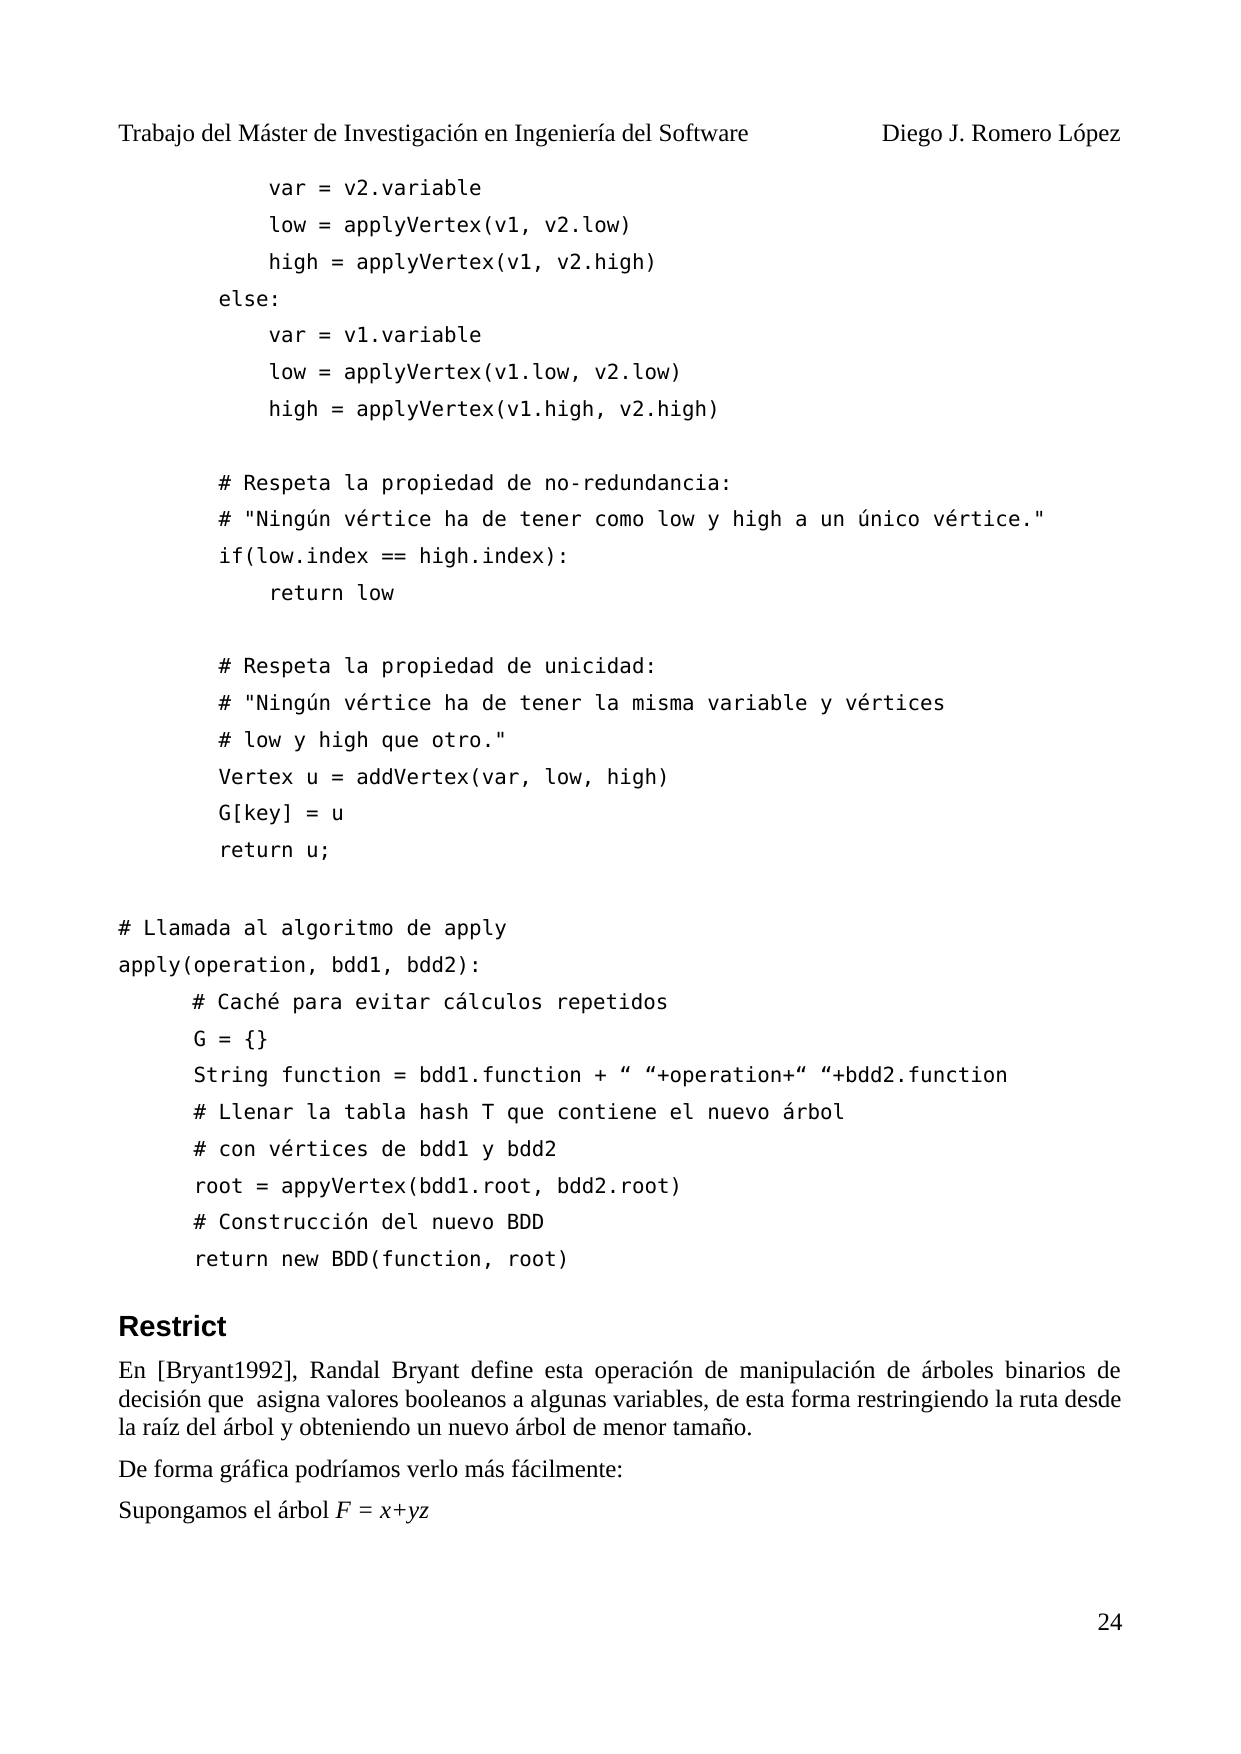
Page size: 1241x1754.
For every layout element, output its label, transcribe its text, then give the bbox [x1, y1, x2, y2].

text # "Ningún vértice ha de tener la misma variable y vértices [118, 691, 1122, 715]
text return u; [118, 838, 1122, 862]
text low = applyVertex(v1.low, v2.low) [118, 360, 1122, 384]
text # Caché para evitar cálculos repetidos [118, 990, 1122, 1014]
text # Respeta la propiedad de unicidad: [118, 654, 1122, 679]
text return new BDD(function, root) [118, 1247, 1122, 1271]
text # "Ningún vértice ha de tener como low y high a un único vértice." [118, 507, 1122, 532]
text # low y high que otro." [118, 728, 1122, 752]
text low = applyVertex(v1, v2.low) [118, 213, 1122, 237]
text else: [118, 287, 1122, 311]
text # con vértices de bdd1 y bdd2 [118, 1137, 1122, 1161]
text String function = bdd1.function + “ “+operation+“ “+bdd2.function [118, 1063, 1122, 1088]
text Vertex u = addVertex(var, low, high) [118, 765, 1122, 789]
text G = {} [118, 1027, 1122, 1051]
text G[key] = u [118, 801, 1122, 826]
text high = applyVertex(v1.high, v2.high) [118, 397, 1122, 421]
text # Respeta la propiedad de no-redundancia: [118, 471, 1122, 495]
text if(low.index == high.index): [118, 544, 1122, 568]
text Supongamos el árbol F = x+yz [118, 1495, 1122, 1524]
subtitle Restrict [118, 1309, 1122, 1342]
text apply(operation, bdd1, bdd2): [118, 953, 1122, 977]
text # Llenar la tabla hash T que contiene el nuevo árbol [118, 1100, 1122, 1124]
text var = v1.variable [118, 323, 1122, 348]
text # Construcción del nuevo BDD [118, 1210, 1122, 1235]
text En [Bryant1992], Randal Bryant define esta operación de manipulación de árboles binarios de decisión que asigna valores booleanos a algunas variables, de esta forma restringiendo la ruta desde la raíz del árbol y obteniendo un nuevo árbol de menor tamaño. [118, 1355, 1122, 1441]
text root = appyVertex(bdd1.root, bdd2.root) [118, 1174, 1122, 1198]
text return low [118, 581, 1122, 605]
text high = applyVertex(v1, v2.high) [118, 250, 1122, 274]
text De forma gráfica podríamos verlo más fácilmente: [118, 1454, 1122, 1482]
text # Llamada al algoritmo de apply [118, 916, 1122, 941]
text var = v2.variable [118, 176, 1122, 201]
